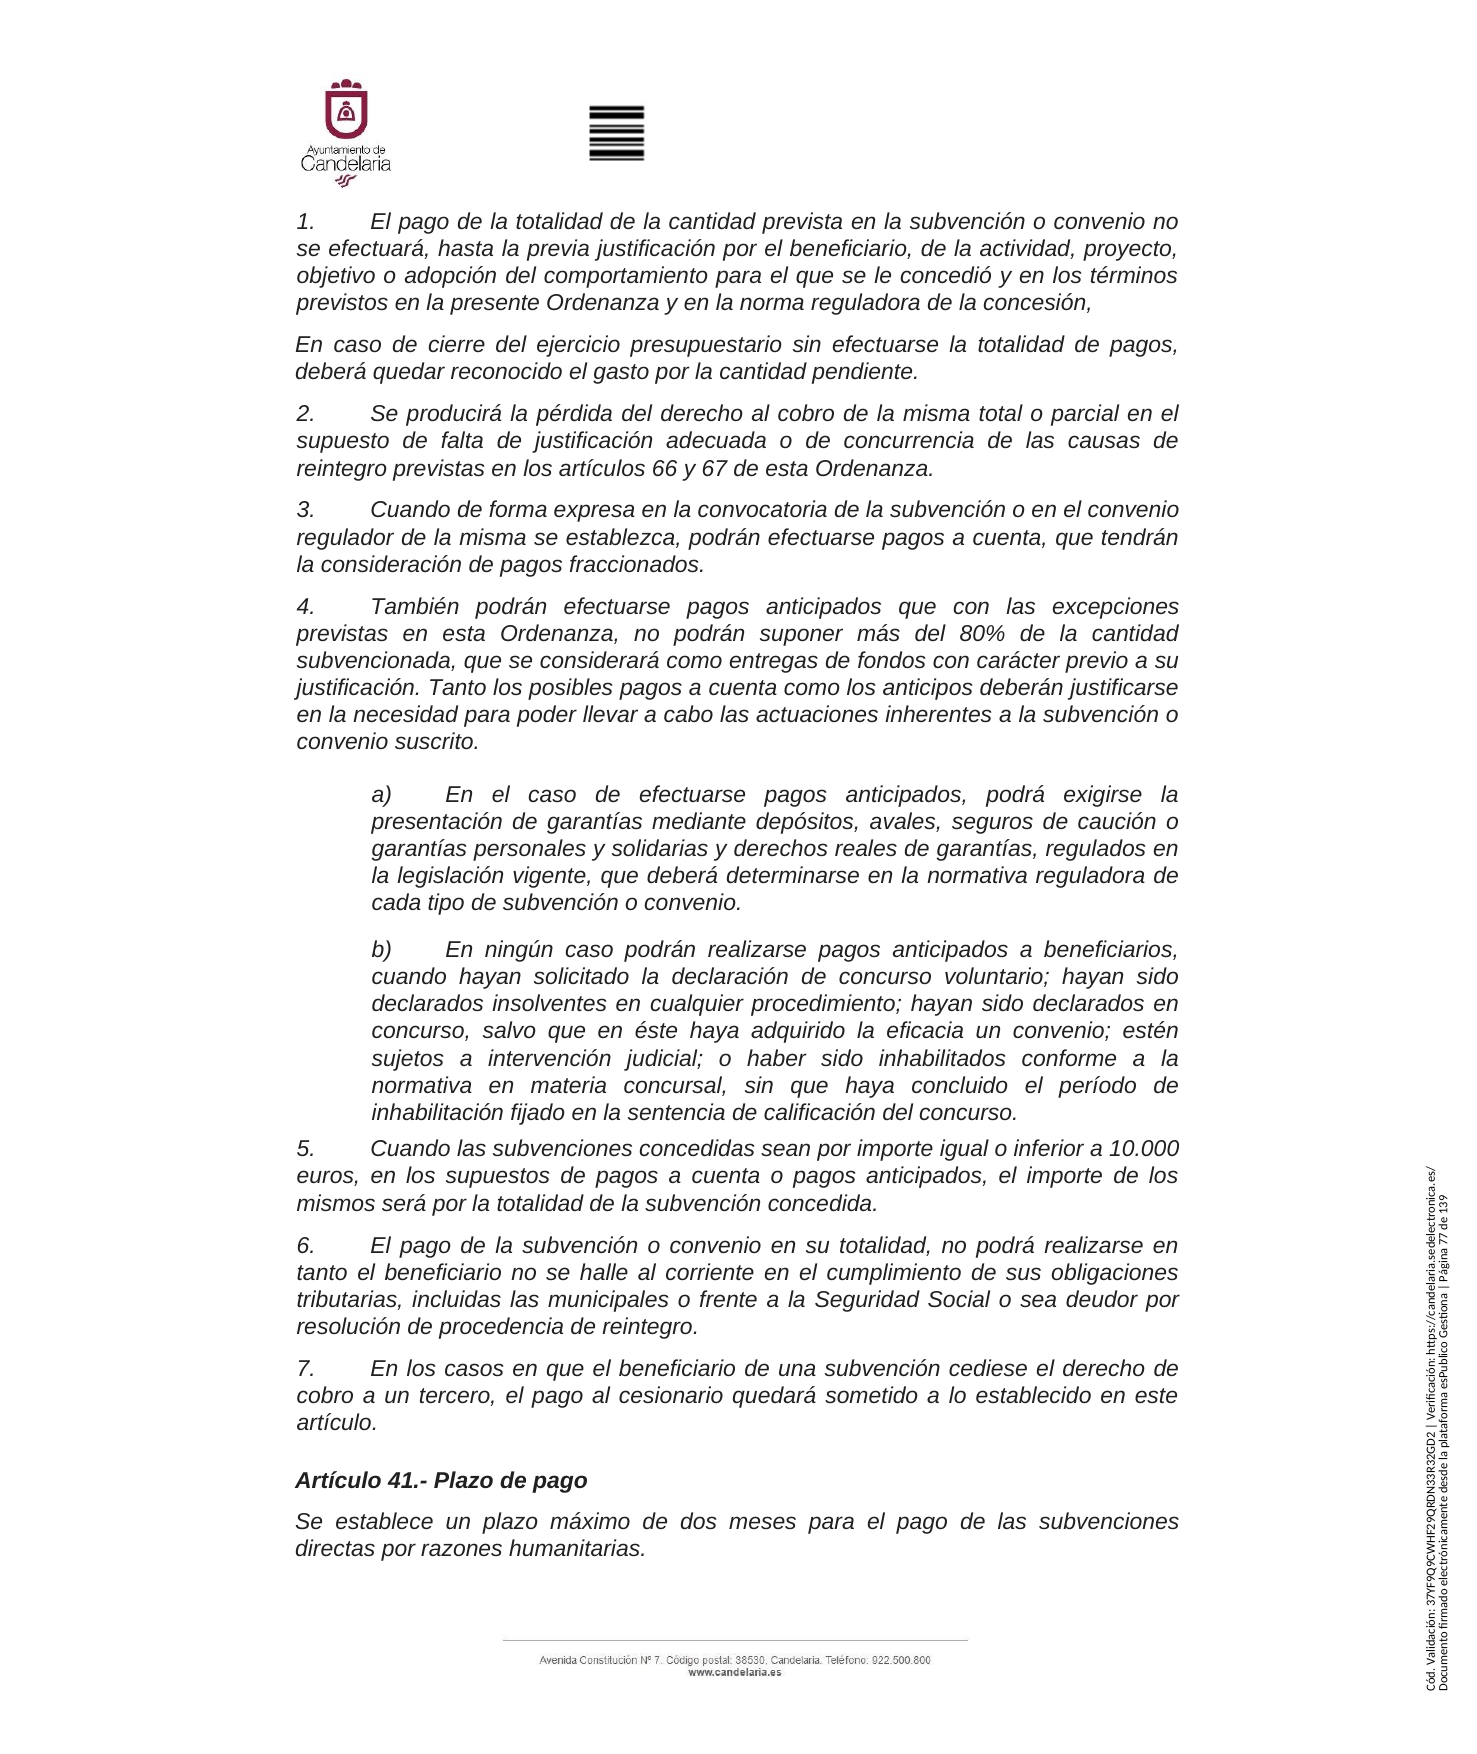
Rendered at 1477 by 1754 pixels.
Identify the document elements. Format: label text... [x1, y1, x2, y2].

list El pago de la subvención o convenio en su totalidad, no podrá realizarse en tanto el beneficiario no se halle al corriente en el cumplimiento de sus obligaciones tributarias, incluidas las municipales o frente a la Seguridad Social o sea deudor por resolución de procedencia de reintegro. [296, 1232, 1182, 1339]
list En el caso de efectuarse pagos anticipados, podrá exigirse la presentación de garantías mediante depósitos, avales, seguros de caución o garantías personales y solidarias y derechos reales de garantías, regulados en la legislación vigente, que deberá determinarse en la normativa reguladora de cada tipo de subvención o convenio. [371, 781, 1182, 915]
list El pago de la totalidad de la cantidad prevista en la subvención o convenio no se efectuará, hasta la previa justificación por el beneficiario, de la actividad, proyecto, objetivo o adopción del comportamiento para el que se le concedió y en los términos previstos en la presente Ordenanza y en la norma reguladora de la concesión, [296, 208, 1182, 316]
list En los casos en que el beneficiario de una subvención cediese el derecho de cobro a un tercero, el pago al cesionario quedará sometido a lo establecido en este artículo. [296, 1355, 1182, 1435]
list También podrán efectuarse pagos anticipados que con las excepciones previstas en esta Ordenanza, no podrán suponer más del 80% de la cantidad subvencionada, que se considerará como entregas de fondos con carácter previo a su justificación. Tanto los posibles pagos a cuenta como los anticipos deberán justificarse en la necesidad para poder llevar a cabo las actuaciones inherentes a la subvención o convenio suscrito. [296, 593, 1182, 754]
list Cuando las subvenciones concedidas sean por importe igual o inferior a 10.000 euros, en los supuestos de pagos a cuenta o pagos anticipados, el importe de los mismos será por la totalidad de la subvención concedida. [296, 1135, 1182, 1216]
text Se establece un plazo máximo de dos meses para el pago de las subvenciones directas por razones humanitarias. [295, 1508, 1182, 1562]
text En caso de cierre del ejercicio presupuestario sin efectuarse la totalidad de pagos, deberá quedar reconocido el gasto por la cantidad pendiente. [295, 331, 1182, 385]
list Se producirá la pérdida del derecho al cobro de la misma total o parcial en el supuesto de falta de justificación adecuada o de concurrencia de las causas de reintegro previstas en los artículos 66 y 67 de esta Ordenanza. [296, 400, 1182, 481]
text Artículo 41.- Plazo de pago [295, 1467, 1182, 1493]
list Cuando de forma expresa en la convocatoria de la subvención o en el convenio regulador de la misma se establezca, podrán efectuarse pagos a cuenta, que tendrán la consideración de pagos fraccionados. [296, 496, 1182, 577]
list En ningún caso podrán realizarse pagos anticipados a beneficiarios, cuando hayan solicitado la declaración de concurso voluntario; hayan sido declarados insolventes en cualquier procedimiento; hayan sido declarados en concurso, salvo que en éste haya adquirido la eficacia un convenio; estén sujetos a intervención judicial; o haber sido inhabilitados conforme a la normativa en materia concursal, sin que haya concluido el período de inhabilitación fijado en la sentencia de calificación del concurso. [371, 936, 1182, 1125]
